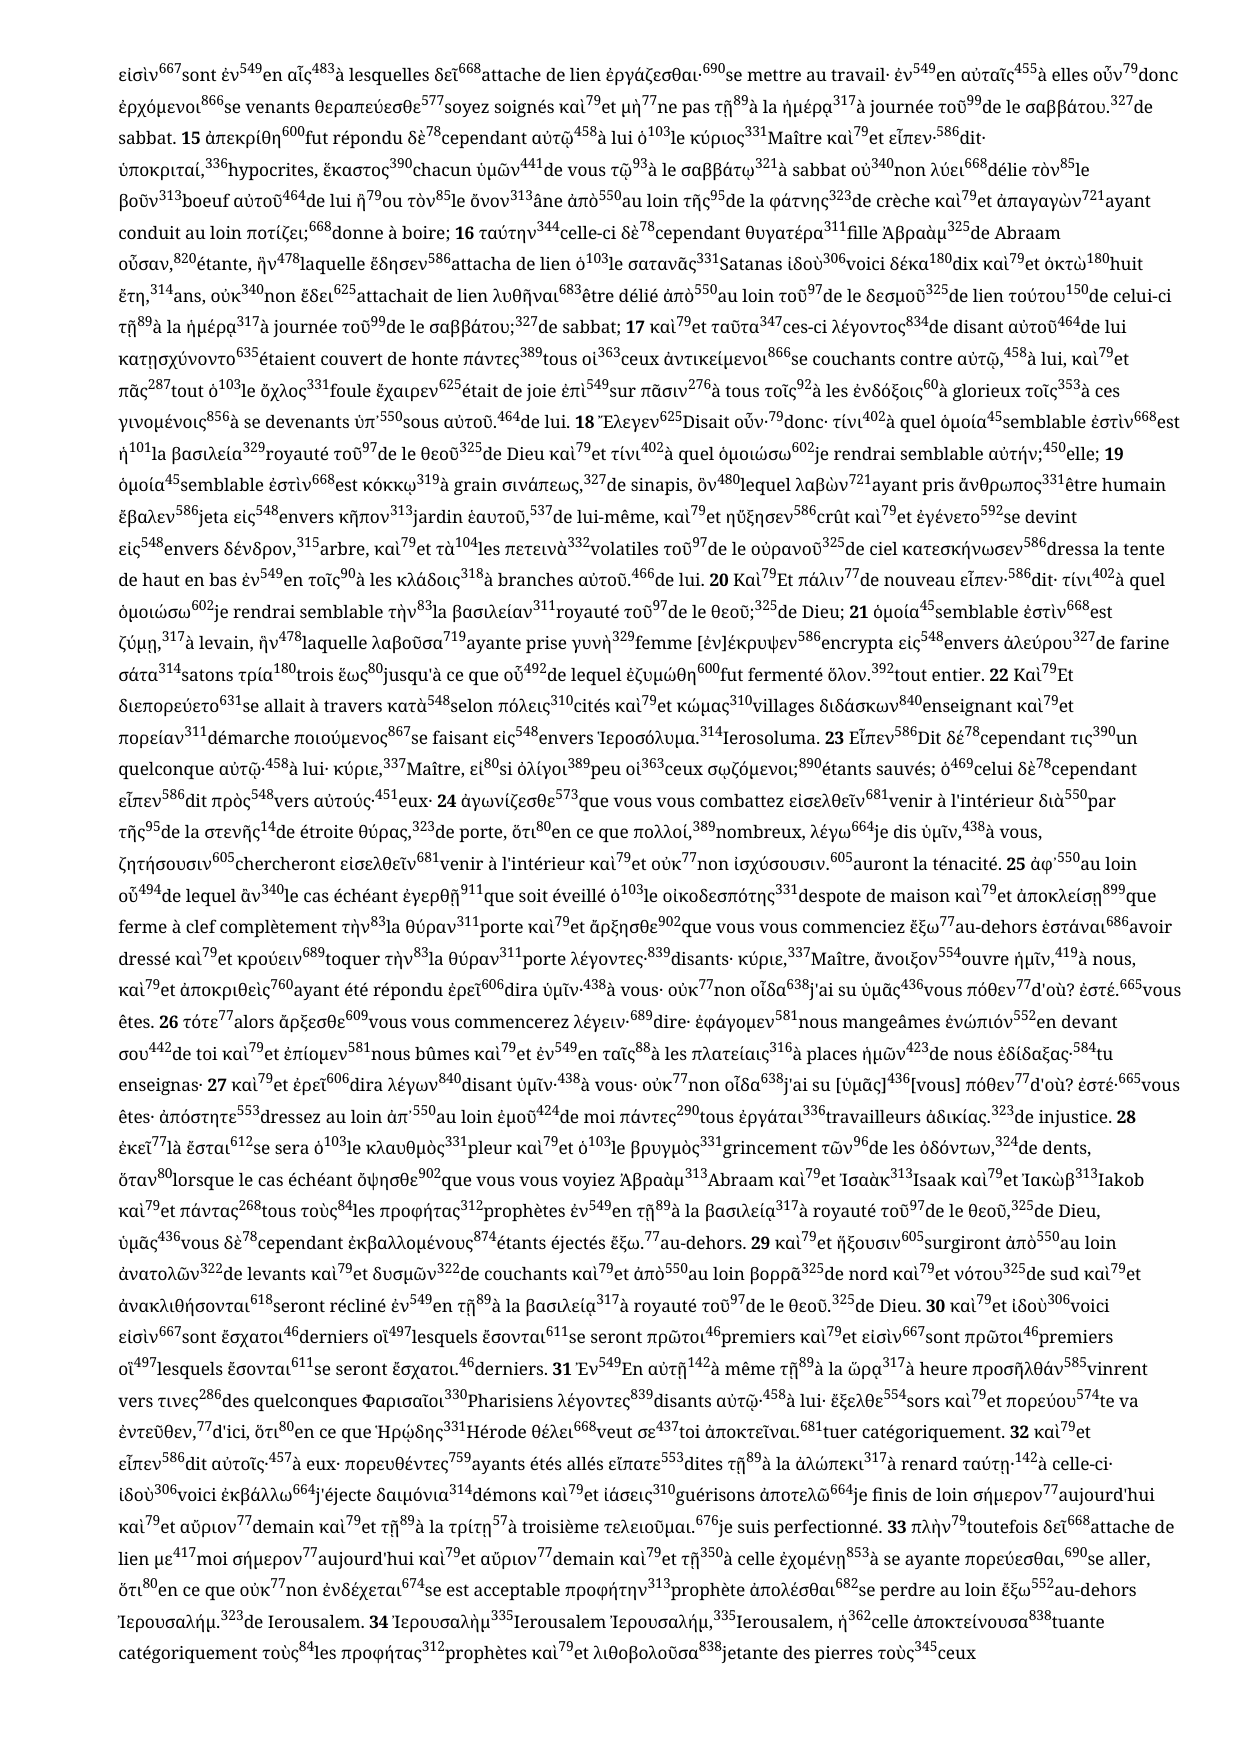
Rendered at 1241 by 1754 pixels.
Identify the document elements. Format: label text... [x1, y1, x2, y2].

text 1 Παρῆσαν624Étaient à côté δέ78cependant τινες389des quelconques ἐν549en αὐτῷ144à même τῷ91à le καιρῷ319à moment ἀπαγγέλλοντες839rapportants annonce αὐτῷ458à lui περὶ550autour τῶν96de les Γαλιλαίων64de Galiléens ὧν491de lesquels τὸ87le αἷμα315sang Πιλᾶτος331Pilatus ἔμιξεν586mixa μετὰ550avec τῶν94de les θυσιῶν322de sacrifices αὐτῶν.463de eux. 2 καὶ79et ἀποκριθεὶς760ayant été répondu εἶπεν586dit αὐτοῖς·457à eux· δοκεῖτε665vous estimez ὅτι80en ce que οἱ102les Γαλιλαῖοι70Galiléens οὗτοι155ceux-ci ἁμαρτωλοὶ46fauteurs παρὰ548à côté πάντας268tous τοὺς84les Γαλιλαίους52Galiléens ἐγένοντο,591se devinrent, ὅτι80en ce que ταῦτα347ces-ci πεπόνθασιν;641ont souffert; 3 οὐχί,304non pas, λέγω664je dis ὑμῖν,438à vous, ἀλλ᾽79mais ἐὰν80si le cas échéant μὴ77ne pas μετανοῆτε918que vous transintelligiez πάντες389tous ὁμοίως77semblablement ἀπολεῖσθε.609vous vous perdrez au loin. 4 ἢ79ou ἐκεῖνοι155ceux-là οἱ102les δεκαοκτὼ70dix-huit ἐφ᾽548sur οὓς479lesquels ἔπεσεν586tomba ὁ103le πύργος331tour ἐν549en τῷ91à le Σιλωὰμ319à Siloam καὶ79et ἀπέκτεινεν586tua catégoriquement αὐτούς,451eux, δοκεῖτε665vous estimez ὅτι80en ce que αὐτοὶ468eux ὀφειλέται330débiteurs ἐγένοντο591se devinrent παρὰ548à côté πάντας268tous τοὺς84les ἀνθρώπους312êtres humains τοὺς345ceux κατοικοῦντας821établissants maison d'habitation Ἰερουσαλήμ;311Ierousalem; 5 οὐχί,304non pas, λέγω664je dis ὑμῖν,438à vous, ἀλλ᾽79mais ἐὰν80si le cas échéant μὴ77ne pas μετανοῆτε918que vous transintelligiez πάντες389tous ὡσαύτως77de même ἀπολεῖσθε.609vous vous perdrez au loin. 6 Ἔλεγεν625Disait δὲ78cependant ταύτην136celle-ci τὴν83la παραβολήν·311parabole· συκῆν311figuier εἶχέν625avait τις390un quelconque πεφυτευμένην794ayante étée plantée ἐν549en τῷ91à le ἀμπελῶνι319à vignoble αὐτοῦ,464de lui, καὶ79et ἦλθεν586vint ζητῶν840cherchant καρπὸν313fruit ἐν549en αὐτῇ456à elle καὶ79et οὐχ77non εὗρεν.586trouva. 7 εἶπεν586dit δὲ78cependant πρὸς548vers τὸν85le ἀμπελουργόν·313vigneron· ἰδοὺ306voici τρία180trois ἔτη314ans ἀφ᾽550au loin οὗ494de lequel ἔρχομαι670je me viens ζητῶν840cherchant καρπὸν313fruit ἐν549en τῇ89à la συκῇ317à figuier ταύτῃ142à celle-ci καὶ79et οὐχ77non εὑρίσκω·664je trouve· ἔκκοψον554coupe à l'excès [οὖν]79[donc] αὐτήν,450elle, ἱνατί77pourquoi καὶ77aussi τὴν83la γῆν311terre καταργεῖ;668rend complètement sans travail; 8 ὁ469celui δὲ78cependant ἀποκριθεὶς760ayant été répondu λέγει668dit αὐτῷ·458à lui· κύριε,337Maître, ἄφες554abandonne αὐτὴν450elle καὶ77aussi τοῦτο140ce-ci τὸ87le ἔτος,315an, ἕως80jusqu'à ce que ὅτου494de lequel un quelconque σκάψω895que je bêche περὶ548autour αὐτὴν450elle καὶ79et βάλω895que je jette κόπρια,314fumiers d'excréments, 9 κἂν80et si μὲν79certes ποιήσῃ899que fasse καρπὸν313fruit εἰς548envers τὸ348ce μέλλον·824imminant· εἰ80si δὲ78cependant μή77ne pas γε,340du moins, ἐκκόψεις604tu couperas à l'excès αὐτήν.450elle. 10 Ἦν625Était δὲ78cependant διδάσκων840enseignant ἐν549en μιᾷ57à une τῶν94de les συναγωγῶν322de synagogues ἐν549en τοῖς92à les σάββασιν.320à sabbats. 11 καὶ79et ἰδοὺ306voici γυνὴ329femme πνεῦμα315souffle ἔχουσα838ayante ἀσθενείας323de infirmité ἔτη314ans δεκαοκτὼ180dix-huit καὶ79et ἦν625était συγκύπτουσα838penchante ensemble καὶ79et μὴ77ne pas δυναμένη865se pouvante ἀνακύψαι681pencher de bas en haut εἰς548envers τὸ87le παντελές.55totalement achevé. 12 ἰδὼν721ayant vu δὲ78cependant αὐτὴν450elle ὁ103le Ἰησοῦς331Iésous προσεφώνησεν586sonna auprès καὶ79et εἶπεν586dit αὐτῇ·456à elle· γύναι,335femme, ἀπολέλυσαι652tu as été délié au loin τῆς95de la ἀσθενείας323de infirmité σου,442de toi, 13 καὶ79et ἐπέθηκεν586surposa αὐτῇ456à elle τὰς242les χεῖρας·310mains· καὶ79et παραχρῆμα77instantanément ἀνωρθώθη600fut redressé droit καὶ79et ἐδόξαζεν625glorifiait τὸν85le θεόν.313Dieu. 14 Ἀποκριθεὶς760Ayant été répondu δὲ78cependant ὁ103le ἀρχισυνάγωγος,331chef de synagogue, ἀγανακτῶν840irritant beaucoup ὅτι80en ce que τῷ93à le σαββάτῳ321à sabbat ἐθεράπευσεν586soigna ὁ103le Ἰησοῦς,331Iésous, ἔλεγεν625disait τῷ91à le ὄχλῳ319à foule ὅτι80en ce que ἓξ194six ἡμέραι328journées εἰσὶν667sont ἐν549en αἷς483à lesquelles δεῖ668attache de lien ἐργάζεσθαι·690se mettre au travail· ἐν549en αὐταῖς455à elles οὖν79donc ἐρχόμενοι866se venants θεραπεύεσθε577soyez soignés καὶ79et μὴ77ne pas τῇ89à la ἡμέρᾳ317à journée τοῦ99de le σαββάτου.327de sabbat. 15 ἀπεκρίθη600fut répondu δὲ78cependant αὐτῷ458à lui ὁ103le κύριος331Maître καὶ79et εἶπεν·586dit· ὑποκριταί,336hypocrites, ἕκαστος390chacun ὑμῶν441de vous τῷ93à le σαββάτῳ321à sabbat οὐ340non λύει668délie τὸν85le βοῦν313boeuf αὐτοῦ464de lui ἢ79ou τὸν85le ὄνον313âne ἀπὸ550au loin τῆς95de la φάτνης323de crèche καὶ79et ἀπαγαγὼν721ayant conduit au loin ποτίζει;668donne à boire; 16 ταύτην344celle-ci δὲ78cependant θυγατέρα311fille Ἀβραὰμ325de Abraam οὖσαν,820étante, ἣν478laquelle ἔδησεν586attacha de lien ὁ103le σατανᾶς331Satanas ἰδοὺ306voici δέκα180dix καὶ79et ὀκτὼ180huit ἔτη,314ans, οὐκ340non ἔδει625attachait de lien λυθῆναι683être délié ἀπὸ550au loin τοῦ97de le δεσμοῦ325de lien τούτου150de celui-ci τῇ89à la ἡμέρᾳ317à journée τοῦ99de le σαββάτου;327de sabbat; 17 καὶ79et ταῦτα347ces-ci λέγοντος834de disant αὐτοῦ464de lui κατῃσχύνοντο635étaient couvert de honte πάντες389tous οἱ363ceux ἀντικείμενοι866se couchants contre αὐτῷ,458à lui, καὶ79et πᾶς287tout ὁ103le ὄχλος331foule ἔχαιρεν625était de joie ἐπὶ549sur πᾶσιν276à tous τοῖς92à les ἐνδόξοις60à glorieux τοῖς353à ces γινομένοις856à se devenants ὑπ᾽550sous αὐτοῦ.464de lui. 18 Ἔλεγεν625Disait οὖν·79donc· τίνι402à quel ὁμοία45semblable ἐστὶν668est ἡ101la βασιλεία329royauté τοῦ97de le θεοῦ325de Dieu καὶ79et τίνι402à quel ὁμοιώσω602je rendrai semblable αὐτήν;450elle; 19 ὁμοία45semblable ἐστὶν668est κόκκῳ319à grain σινάπεως,327de sinapis, ὃν480lequel λαβὼν721ayant pris ἄνθρωπος331être humain ἔβαλεν586jeta εἰς548envers κῆπον313jardin ἑαυτοῦ,537de lui-même, καὶ79et ηὔξησεν586crût καὶ79et ἐγένετο592se devint εἰς548envers δένδρον,315arbre, καὶ79et τὰ104les πετεινὰ332volatiles τοῦ97de le οὐρανοῦ325de ciel κατεσκήνωσεν586dressa la tente de haut en bas ἐν549en τοῖς90à les κλάδοις318à branches αὐτοῦ.466de lui. 20 Καὶ79Et πάλιν77de nouveau εἶπεν·586dit· τίνι402à quel ὁμοιώσω602je rendrai semblable τὴν83la βασιλείαν311royauté τοῦ97de le θεοῦ;325de Dieu; 21 ὁμοία45semblable ἐστὶν668est ζύμῃ,317à levain, ἣν478laquelle λαβοῦσα719ayante prise γυνὴ329femme [ἐν]έκρυψεν586encrypta εἰς548envers ἀλεύρου327de farine σάτα314satons τρία180trois ἕως80jusqu'à ce que οὗ492de lequel ἐζυμώθη600fut fermenté ὅλον.392tout entier. 22 Καὶ79Et διεπορεύετο631se allait à travers κατὰ548selon πόλεις310cités καὶ79et κώμας310villages διδάσκων840enseignant καὶ79et πορείαν311démarche ποιούμενος867se faisant εἰς548envers Ἱεροσόλυμα.314Ierosoluma. 23 Εἶπεν586Dit δέ78cependant τις390un quelconque αὐτῷ·458à lui· κύριε,337Maître, εἰ80si ὀλίγοι389peu οἱ363ceux σῳζόμενοι;890étants sauvés; ὁ469celui δὲ78cependant εἶπεν586dit πρὸς548vers αὐτούς·451eux· 24 ἀγωνίζεσθε573que vous vous combattez εἰσελθεῖν681venir à l'intérieur διὰ550par τῆς95de la στενῆς14de étroite θύρας,323de porte, ὅτι80en ce que πολλοί,389nombreux, λέγω664je dis ὑμῖν,438à vous, ζητήσουσιν605chercheront εἰσελθεῖν681venir à l'intérieur καὶ79et οὐκ77non ἰσχύσουσιν.605auront la ténacité. 25 ἀφ᾽550au loin οὗ494de lequel ἂν340le cas échéant ἐγερθῇ911que soit éveillé ὁ103le οἰκοδεσπότης331despote de maison καὶ79et ἀποκλείσῃ899que ferme à clef complètement τὴν83la θύραν311porte καὶ79et ἄρξησθε902que vous vous commenciez ἔξω77au-dehors ἑστάναι686avoir dressé καὶ79et κρούειν689toquer τὴν83la θύραν311porte λέγοντες·839disants· κύριε,337Maître, ἄνοιξον554ouvre ἡμῖν,419à nous, καὶ79et ἀποκριθεὶς760ayant été répondu ἐρεῖ606dira ὑμῖν·438à vous· οὐκ77non οἶδα638j'ai su ὑμᾶς436vous πόθεν77d'où? ἐστέ.665vous êtes. 26 τότε77alors ἄρξεσθε609vous vous commencerez λέγειν·689dire· ἐφάγομεν581nous mangeâmes ἐνώπιόν552en devant σου442de toi καὶ79et ἐπίομεν581nous bûmes καὶ79et ἐν549en ταῖς88à les πλατείαις316à places ἡμῶν423de nous ἐδίδαξας·584tu enseignas· 27 καὶ79et ἐρεῖ606dira λέγων840disant ὑμῖν·438à vous· οὐκ77non οἶδα638j'ai su [ὑμᾶς]436[vous] πόθεν77d'où? ἐστέ·665vous êtes· ἀπόστητε553dressez au loin ἀπ᾽550au loin ἐμοῦ424de moi πάντες290tous ἐργάται336travailleurs ἀδικίας.323de injustice. 28 ἐκεῖ77là ἔσται612se sera ὁ103le κλαυθμὸς331pleur καὶ79et ὁ103le βρυγμὸς331grincement τῶν96de les ὀδόντων,324de dents, ὅταν80lorsque le cas échéant ὄψησθε902que vous vous voyiez Ἀβραὰμ313Abraam καὶ79et Ἰσαὰκ313Isaak καὶ79et Ἰακὼβ313Iakob καὶ79et πάντας268tous τοὺς84les προφήτας312prophètes ἐν549en τῇ89à la βασιλείᾳ317à royauté τοῦ97de le θεοῦ,325de Dieu, ὑμᾶς436vous δὲ78cependant ἐκβαλλομένους874étants éjectés ἔξω.77au-dehors. 29 καὶ79et ἥξουσιν605surgiront ἀπὸ550au loin ἀνατολῶν322de levants καὶ79et δυσμῶν322de couchants καὶ79et ἀπὸ550au loin βορρᾶ325de nord καὶ79et νότου325de sud καὶ79et ἀνακλιθήσονται618seront récliné ἐν549en τῇ89à la βασιλείᾳ317à royauté τοῦ97de le θεοῦ.325de Dieu. 30 καὶ79et ἰδοὺ306voici εἰσὶν667sont ἔσχατοι46derniers οἳ497lesquels ἔσονται611se seront πρῶτοι46premiers καὶ79et εἰσὶν667sont πρῶτοι46premiers οἳ497lesquels ἔσονται611se seront ἔσχατοι.46derniers. 31 Ἐν549En αὐτῇ142à même τῇ89à la ὥρᾳ317à heure προσῆλθάν585vinrent vers τινες286des quelconques Φαρισαῖοι330Pharisiens λέγοντες839disants αὐτῷ·458à lui· ἔξελθε554sors καὶ79et πορεύου574te va ἐντεῦθεν,77d'ici, ὅτι80en ce que Ἡρῴδης331Hérode θέλει668veut σε437toi ἀποκτεῖναι.681tuer catégoriquement. 32 καὶ79et εἶπεν586dit αὐτοῖς·457à eux· πορευθέντες759ayants étés allés εἴπατε553dites τῇ89à la ἀλώπεκι317à renard ταύτῃ·142à celle-ci· ἰδοὺ306voici ἐκβάλλω664j'éjecte δαιμόνια314démons καὶ79et ἰάσεις310guérisons ἀποτελῶ664je finis de loin σήμερον77aujourd'hui καὶ79et αὔριον77demain καὶ79et τῇ89à la τρίτῃ57à troisième τελειοῦμαι.676je suis perfectionné. 33 πλὴν79toutefois δεῖ668attache de lien με417moi σήμερον77aujourd'hui καὶ79et αὔριον77demain καὶ79et τῇ350à celle ἐχομένῃ853à se ayante πορεύεσθαι,690se aller, ὅτι80en ce que οὐκ77non ἐνδέχεται674se est acceptable προφήτην313prophète ἀπολέσθαι682se perdre au loin ἔξω552au-dehors Ἰερουσαλήμ.323de Ierousalem. 34 Ἰερουσαλὴμ335Ierousalem Ἰερουσαλήμ,335Ierousalem, ἡ362celle ἀποκτείνουσα838tuante catégoriquement τοὺς84les προφήτας312prophètes καὶ79et λιθοβολοῦσα838jetante des pierres τοὺς345ceux ἀπεσταλμένους795ayants étés envoyés πρὸς548vers αὐτήν,450elle, ποσάκις77combien de fois ἠθέλησα582je voulus ἐπισυνάξαι681rassembler τὰ86les τέκνα314enfants σου442de toi ὃν138lequel τρόπον313manière ὄρνις329poule τὴν83la ἑαυτῆς535de elle-même νοσσιὰν311couvée ὑπὸ548sous τὰς242les πτέρυγας,310ailes, καὶ79et οὐκ77non ἠθελήσατε.583vous voulûtes. 35 ἰδοὺ306voici ἀφίεται680est abandonné ὑμῖν438à vous ὁ103le οἶκος331maison ὑμῶν.441de vous. λέγω664je dis [δὲ]78[cependant] ὑμῖν,438à vous, οὐ77non μὴ77ne pas με417moi ἴδητέ896que vous voyiez ἕως80jusqu'à ce que [ἥξει606[surgira ὅτε]80lorsque] εἴπητε·896que vous disiez· εὐλογημένος813ayant été élogié ὁ364celui ἐρχόμενος867se venant ἐν549en ὀνόματι321à nom κυρίου.325de Maître. [118, 59, 1181, 1665]
